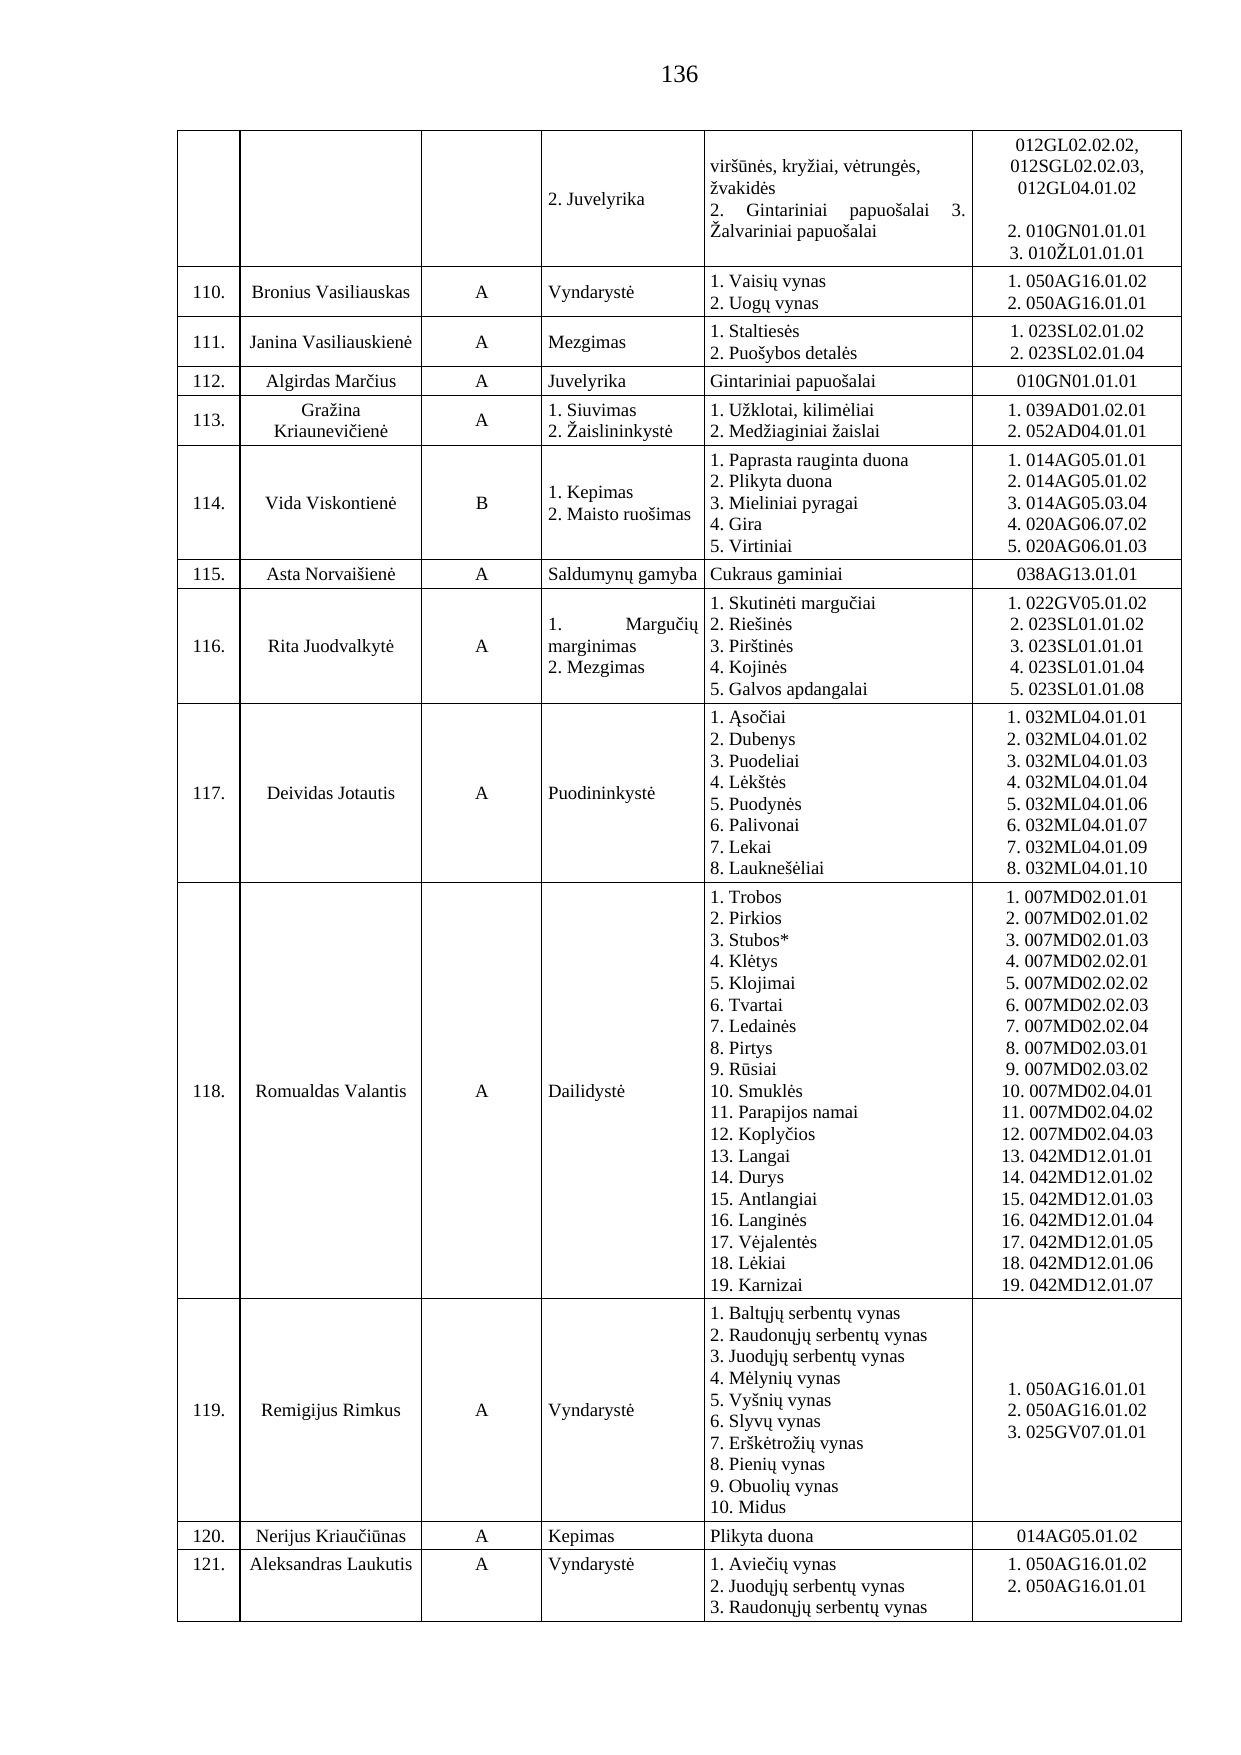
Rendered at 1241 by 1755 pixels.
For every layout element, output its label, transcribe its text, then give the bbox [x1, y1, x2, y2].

table_cell 014AG05.01.02 [973, 1522, 1181, 1549]
table_cell A [422, 1522, 541, 1549]
table_cell A [422, 317, 541, 366]
table_cell Vida Viskontienė [241, 446, 421, 559]
table_cell A [422, 589, 541, 702]
table_cell 1. Vaisių vynas 2. Uogų vynas [705, 267, 972, 316]
table_cell Dailidystė [542, 883, 704, 1298]
table_cell 012GL02.02.02, 012SGL02.02.03, 012GL04.01.02 2. 010GN01.01.01 3. 010ŽL01.01.01 [973, 131, 1181, 266]
table_cell 1. 050AG16.01.02 2. 050AG16.01.01 [973, 1550, 1181, 1621]
table_cell 1. Trobos 2. Pirkios 3. Stubos* 4. Klėtys 5. Klojimai 6. Tvartai 7. Ledainės 8. Pirtys 9. Rūsiai 10. Smuklės 11. Parapijos namai 12. Koplyčios 13. Langai 14. Durys 15. Antlangiai 16. Langinės 17. Vėjalentės 18. Lėkiai 19. Karnizai [705, 883, 972, 1298]
table_cell 1. Ąsočiai 2. Dubenys 3. Puodeliai 4. Lėkštės 5. Puodynės 6. Palivonai 7. Lekai 8. Lauknešėliai [705, 704, 972, 882]
table_cell B [422, 446, 541, 559]
table_cell 1. Kepimas 2. Maisto ruošimas [542, 446, 704, 559]
table_cell 010GN01.01.01 [973, 367, 1181, 394]
table_cell Gintariniai papuošalai [705, 367, 972, 394]
table_cell 114. [178, 446, 239, 559]
table_cell Nerijus Kriaučiūnas [241, 1522, 421, 1549]
table_cell Cukraus gaminiai [705, 560, 972, 588]
table_cell Deividas Jotautis [241, 704, 421, 882]
table_cell A [422, 396, 541, 444]
table_cell 1. 022GV05.01.02 2. 023SL01.01.02 3. 023SL01.01.01 4. 023SL01.01.04 5. 023SL01.01.08 [973, 589, 1181, 702]
table_cell A [422, 1550, 541, 1621]
table_cell 121. [178, 1550, 239, 1621]
table_cell 2. Juvelyrika [542, 131, 704, 266]
table_cell A [422, 1299, 541, 1521]
table_cell Aleksandras Laukutis [241, 1550, 421, 1621]
table_cell 1. 007MD02.01.01 2. 007MD02.01.02 3. 007MD02.01.03 4. 007MD02.02.01 5. 007MD02.02.02 6. 007MD02.02.03 7. 007MD02.02.04 8. 007MD02.03.01 9. 007MD02.03.02 10. 007MD02.04.01 11. 007MD02.04.02 12. 007MD02.04.03 13. 042MD12.01.01 14. 042MD12.01.02 15. 042MD12.01.03 16. 042MD12.01.04 17. 042MD12.01.05 18. 042MD12.01.06 19. 042MD12.01.07 [973, 883, 1181, 1298]
table_cell Remigijus Rimkus [241, 1299, 421, 1521]
table_cell [241, 131, 421, 266]
table_cell 1. 050AG16.01.02 2. 050AG16.01.01 [973, 267, 1181, 316]
table_cell A [422, 704, 541, 882]
table_cell 1. Skutinėti margučiai 2. Riešinės 3. Pirštinės 4. Kojinės 5. Galvos apdangalai [705, 589, 972, 702]
table_cell 111. [178, 317, 239, 366]
table_cell viršūnės, kryžiai, vėtrungės, žvakidės 2. Gintariniai papuošalai 3. Žalvariniai papuošalai [705, 131, 972, 266]
table_cell [178, 131, 239, 266]
table_cell [422, 131, 541, 266]
table_cell Bronius Vasiliauskas [241, 267, 421, 316]
table_cell Romualdas Valantis [241, 883, 421, 1298]
table_cell Rita Juodvalkytė [241, 589, 421, 702]
table_cell A [422, 267, 541, 316]
table_cell Kepimas [542, 1522, 704, 1549]
table_cell 1. 050AG16.01.01 2. 050AG16.01.02 3. 025GV07.01.01 [973, 1299, 1181, 1521]
table_cell 1. Staltiesės 2. Puošybos detalės [705, 317, 972, 366]
table_cell 117. [178, 704, 239, 882]
table_cell 1. Aviečių vynas 2. Juodųjų serbentų vynas 3. Raudonųjų serbentų vynas [705, 1550, 972, 1621]
table_cell 1. Užklotai, kilimėliai 2. Medžiaginiai žaislai [705, 396, 972, 444]
table_cell 116. [178, 589, 239, 702]
table_cell 110. [178, 267, 239, 316]
table_cell Juvelyrika [542, 367, 704, 394]
table_cell A [422, 367, 541, 394]
table_cell Vyndarystė [542, 1550, 704, 1621]
table_cell 1. 023SL02.01.02 2. 023SL02.01.04 [973, 317, 1181, 366]
table_cell A [422, 560, 541, 588]
table_cell Plikyta duona [705, 1522, 972, 1549]
table_cell Puodininkystė [542, 704, 704, 882]
table_cell 1. Margučių marginimas 2. Mezgimas [542, 589, 704, 702]
table_cell Vyndarystė [542, 1299, 704, 1521]
table_cell Janina Vasiliauskienė [241, 317, 421, 366]
table_cell Vyndarystė [542, 267, 704, 316]
table_cell 1. 039AD01.02.01 2. 052AD04.01.01 [973, 396, 1181, 444]
table_cell 1. 014AG05.01.01 2. 014AG05.01.02 3. 014AG05.03.04 4. 020AG06.07.02 5. 020AG06.01.03 [973, 446, 1181, 559]
table_cell 115. [178, 560, 239, 588]
table_cell 113. [178, 396, 239, 444]
table_cell Mezgimas [542, 317, 704, 366]
table_cell 1. Paprasta rauginta duona 2. Plikyta duona 3. Mieliniai pyragai 4. Gira 5. Virtiniai [705, 446, 972, 559]
table_cell 119. [178, 1299, 239, 1521]
table_cell 118. [178, 883, 239, 1298]
table_cell 038AG13.01.01 [973, 560, 1181, 588]
table_cell 112. [178, 367, 239, 394]
table_cell 120. [178, 1522, 239, 1549]
table_cell Saldumynų gamyba [542, 560, 704, 588]
table_cell 1. Siuvimas 2. Žaislininkystė [542, 396, 704, 444]
table_cell Asta Norvaišienė [241, 560, 421, 588]
table_cell A [422, 883, 541, 1298]
table_cell Gražina Kriaunevičienė [241, 396, 421, 444]
table_cell Algirdas Marčius [241, 367, 421, 394]
table_cell 1. Baltųjų serbentų vynas 2. Raudonųjų serbentų vynas 3. Juodųjų serbentų vynas 4. Mėlynių vynas 5. Vyšnių vynas 6. Slyvų vynas 7. Erškėtrožių vynas 8. Pienių vynas 9. Obuolių vynas 10. Midus [705, 1299, 972, 1521]
table_cell 1. 032ML04.01.01 2. 032ML04.01.02 3. 032ML04.01.03 4. 032ML04.01.04 5. 032ML04.01.06 6. 032ML04.01.07 7. 032ML04.01.09 8. 032ML04.01.10 [973, 704, 1181, 882]
